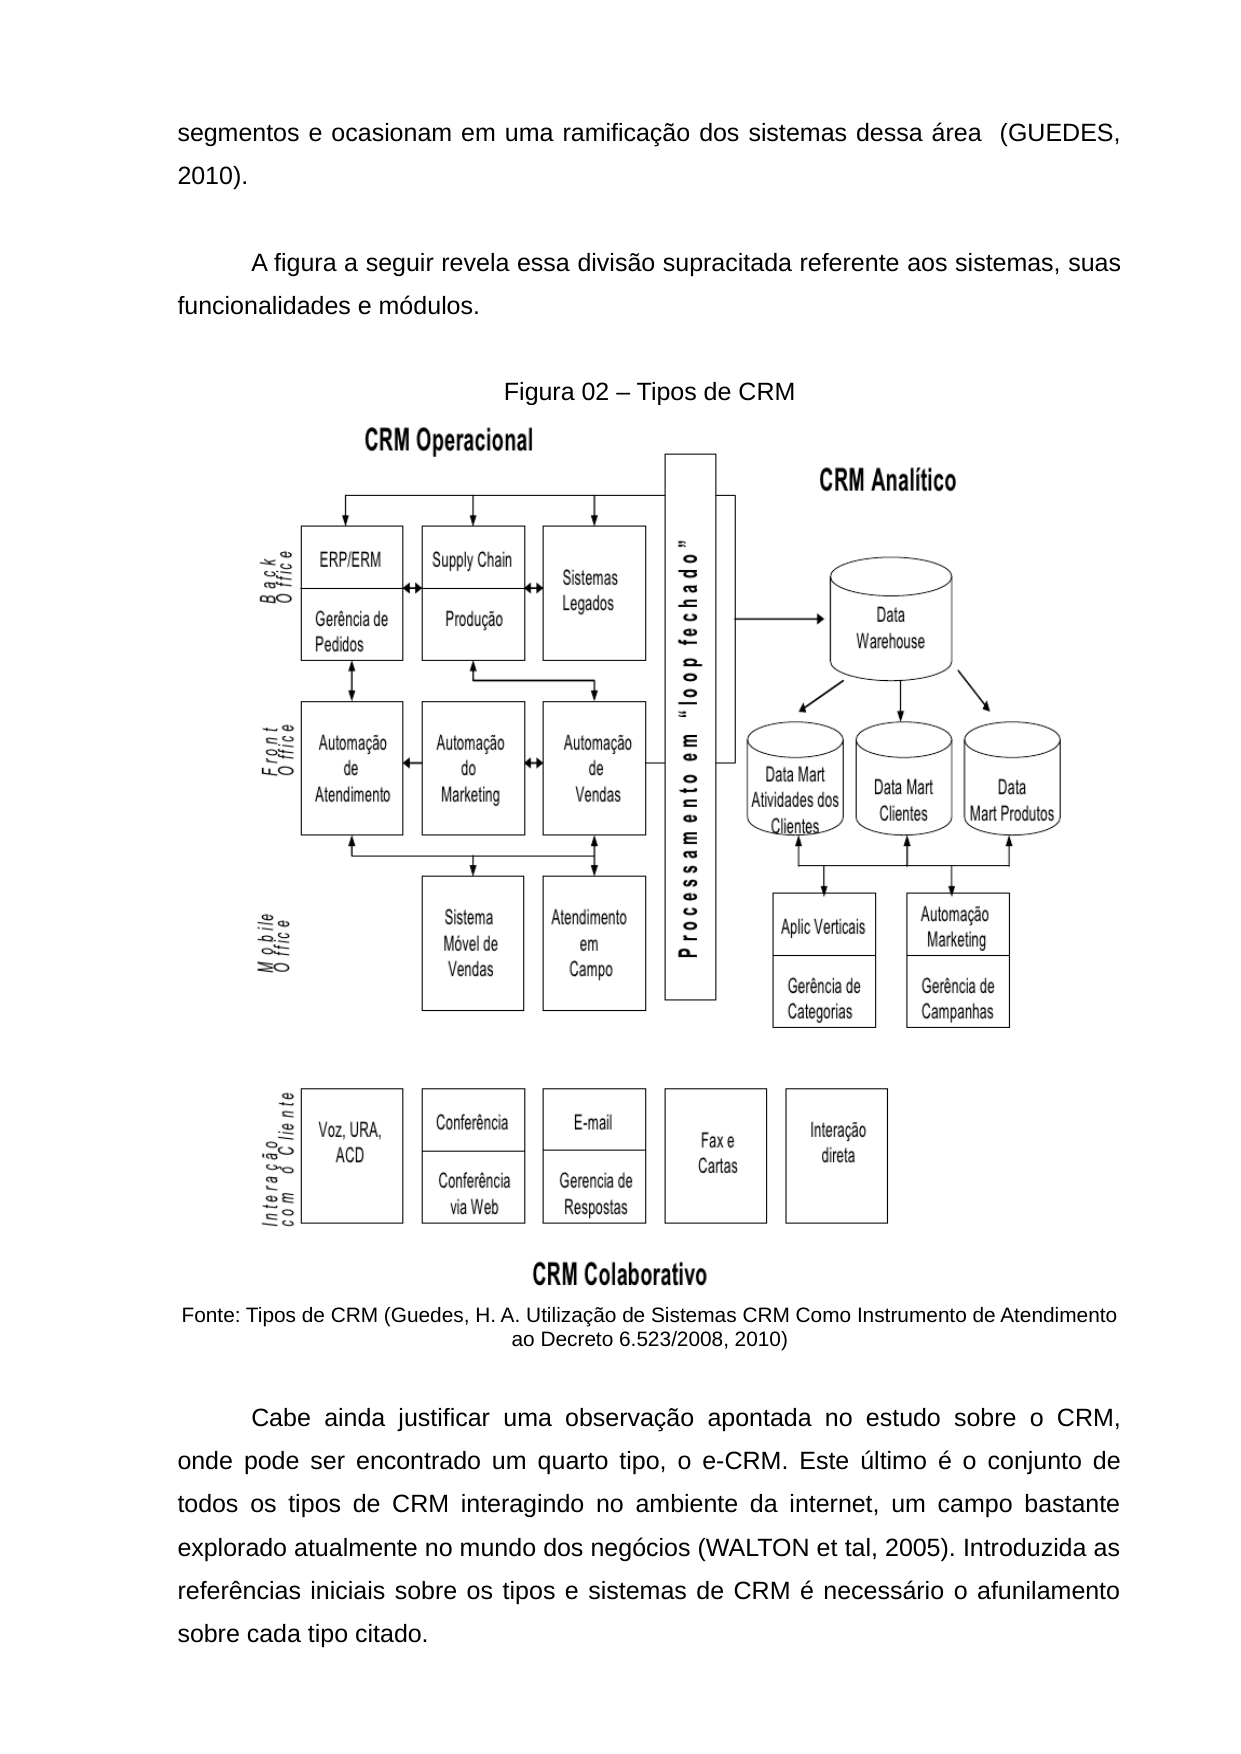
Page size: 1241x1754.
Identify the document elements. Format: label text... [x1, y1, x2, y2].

text A figura a seguir revela essa divisão supracitada referente aos sistemas, suas funcionalidades e módulos. [177, 247, 1122, 319]
picture [208, 405, 1091, 1303]
text Figura 02 – Tipos de CRM [177, 377, 1122, 406]
text Cabe ainda justificar uma observação apontada no estudo sobre o CRM, onde pode ser encontrado um quarto tipo, o e-CRM. Este último é o conjunto de todos os tipos de CRM interagindo no ambiente da internet, um campo bastante explorado atualmente no mundo dos negócios (WALTON et tal, 2005). Introduzida as referências iniciais sobre os tipos e sistemas de CRM é necessário o afunilamento sobre cada tipo citado. [177, 1403, 1122, 1648]
text Fonte: Tipos de CRM (Guedes, H. A. Utilização de Sistemas CRM Como Instrumento de Atendimento ao Decreto 6.523/2008, 2010) [177, 1303, 1122, 1351]
text segmentos e ocasionam em uma ramificação dos sistemas dessa área (GUEDES, 2010). [177, 118, 1122, 190]
